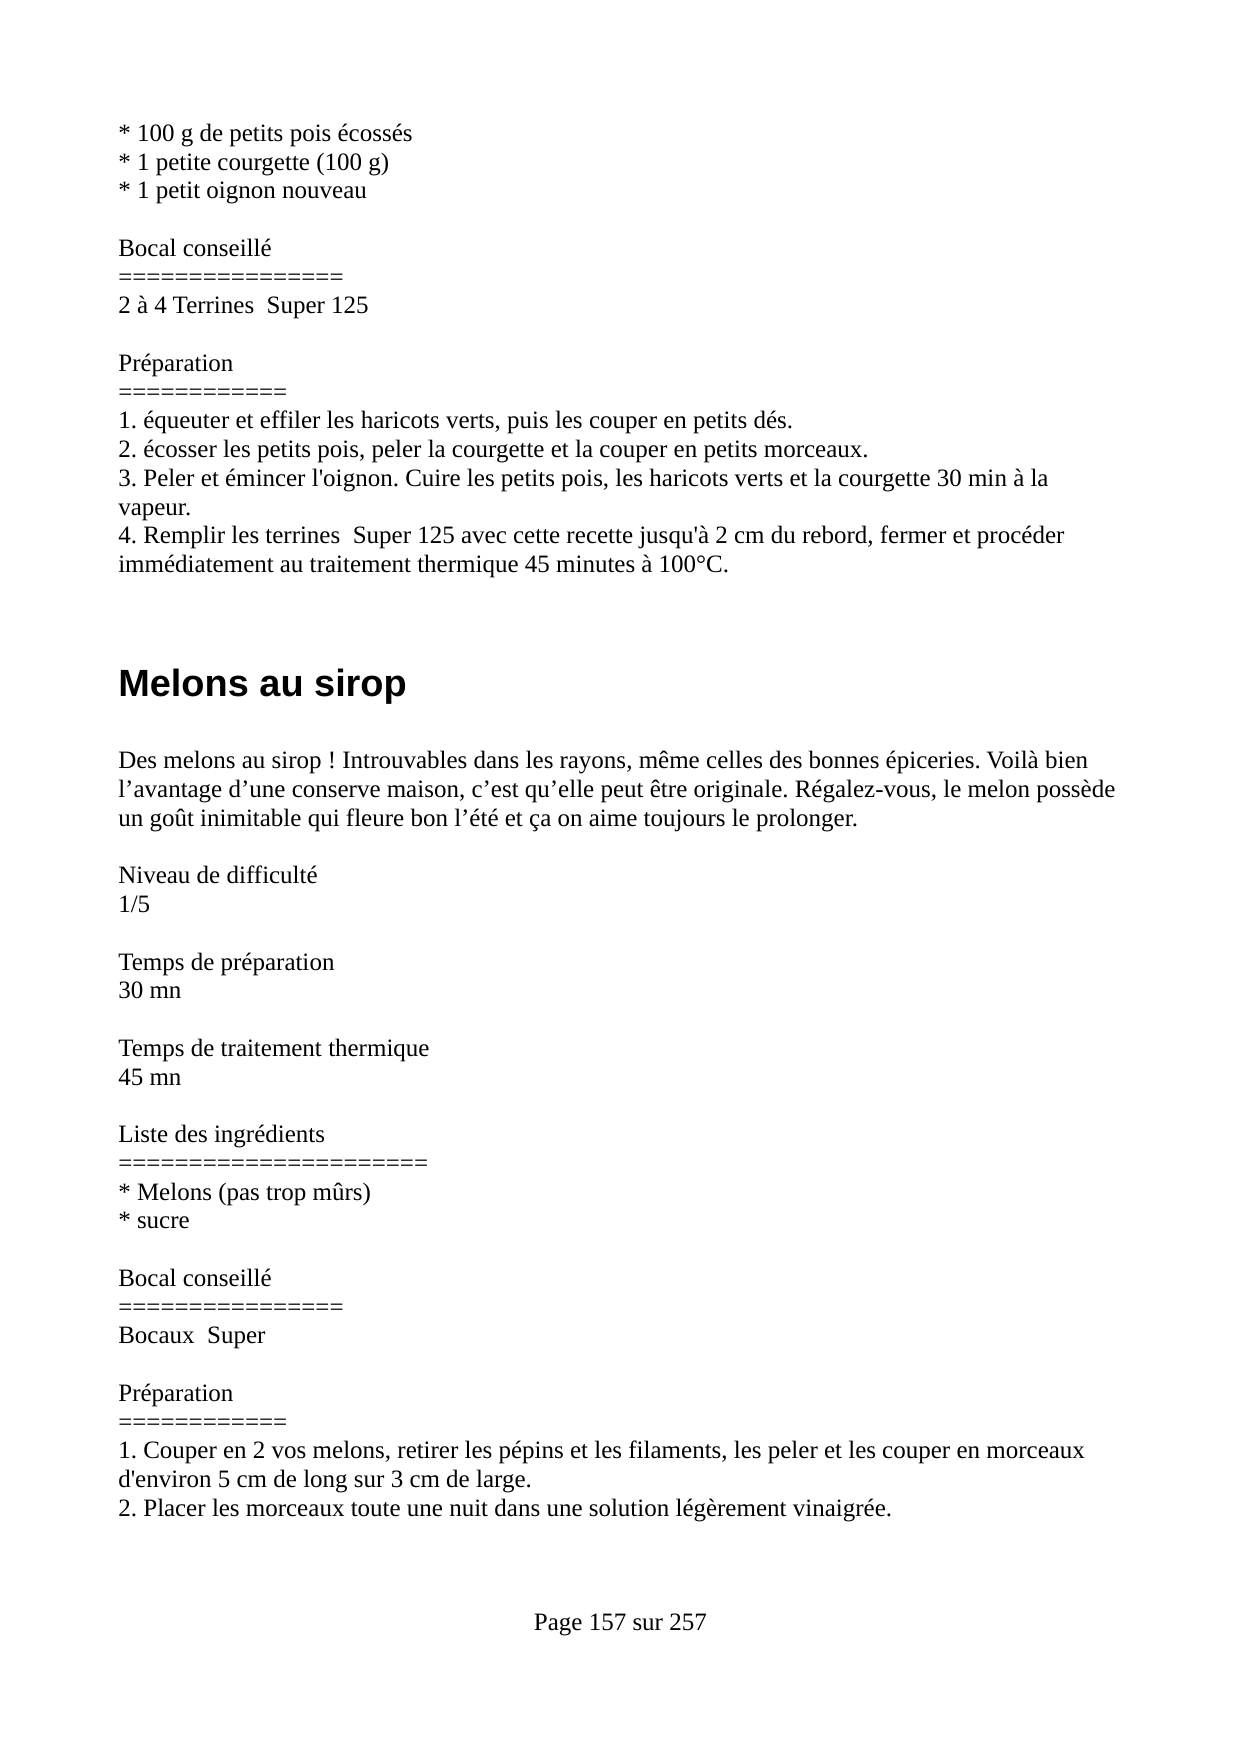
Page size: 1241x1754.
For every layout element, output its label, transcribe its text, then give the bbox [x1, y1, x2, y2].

text 2. Placer les morceaux toute une nuit dans une solution légèrement vinaigrée. [118, 1493, 1122, 1522]
text ============ [118, 377, 1122, 406]
subtitle Melons au sirop [118, 661, 1122, 704]
text 2. écosser les petits pois, peler la courgette et la couper en petits morceaux. [118, 434, 1122, 463]
text 30 mn [118, 976, 1122, 1004]
text Temps de préparation [118, 947, 1122, 976]
text * sucre [118, 1206, 1122, 1234]
text 3. Peler et émincer l'oignon. Cuire les petits pois, les haricots verts et la courgette 30 min à la vapeur. [118, 463, 1122, 521]
text 1. Couper en 2 vos melons, retirer les pépins et les filaments, les peler et les couper en morceaux d'environ 5 cm de long sur 3 cm de large. [118, 1436, 1122, 1493]
text Préparation [118, 1378, 1122, 1407]
text Bocal conseillé [118, 233, 1122, 262]
text Bocaux Super [118, 1321, 1122, 1349]
text 1/5 [118, 889, 1122, 918]
text ================ [118, 1292, 1122, 1321]
text 2 à 4 Terrines Super 125 [118, 291, 1122, 319]
text Temps de traitement thermique [118, 1033, 1122, 1062]
text ================ [118, 262, 1122, 291]
text * Melons (pas trop mûrs) [118, 1177, 1122, 1206]
text Bocal conseillé [118, 1263, 1122, 1292]
text 1. équeuter et effiler les haricots verts, puis les couper en petits dés. [118, 406, 1122, 434]
text ============ [118, 1407, 1122, 1436]
text * 1 petit oignon nouveau [118, 176, 1122, 204]
text Des melons au sirop ! Introuvables dans les rayons, même celles des bonnes épiceries. Voilà bien l’avantage d’une conserve maison, c’est qu’elle peut être originale. Régalez-vous, le melon possède un goût inimitable qui fleure bon l’été et ça on aime toujours le prolonger. [118, 746, 1122, 832]
text ====================== [118, 1148, 1122, 1177]
text Niveau de difficulté [118, 861, 1122, 889]
text * 100 g de petits pois écossés [118, 118, 1122, 147]
text * 1 petite courgette (100 g) [118, 147, 1122, 176]
text 45 mn [118, 1062, 1122, 1091]
text Préparation [118, 348, 1122, 377]
text Liste des ingrédients [118, 1119, 1122, 1148]
text 4. Remplir les terrines Super 125 avec cette recette jusqu'à 2 cm du rebord, fermer et procéder immédiatement au traitement thermique 45 minutes à 100°C. [118, 521, 1122, 578]
